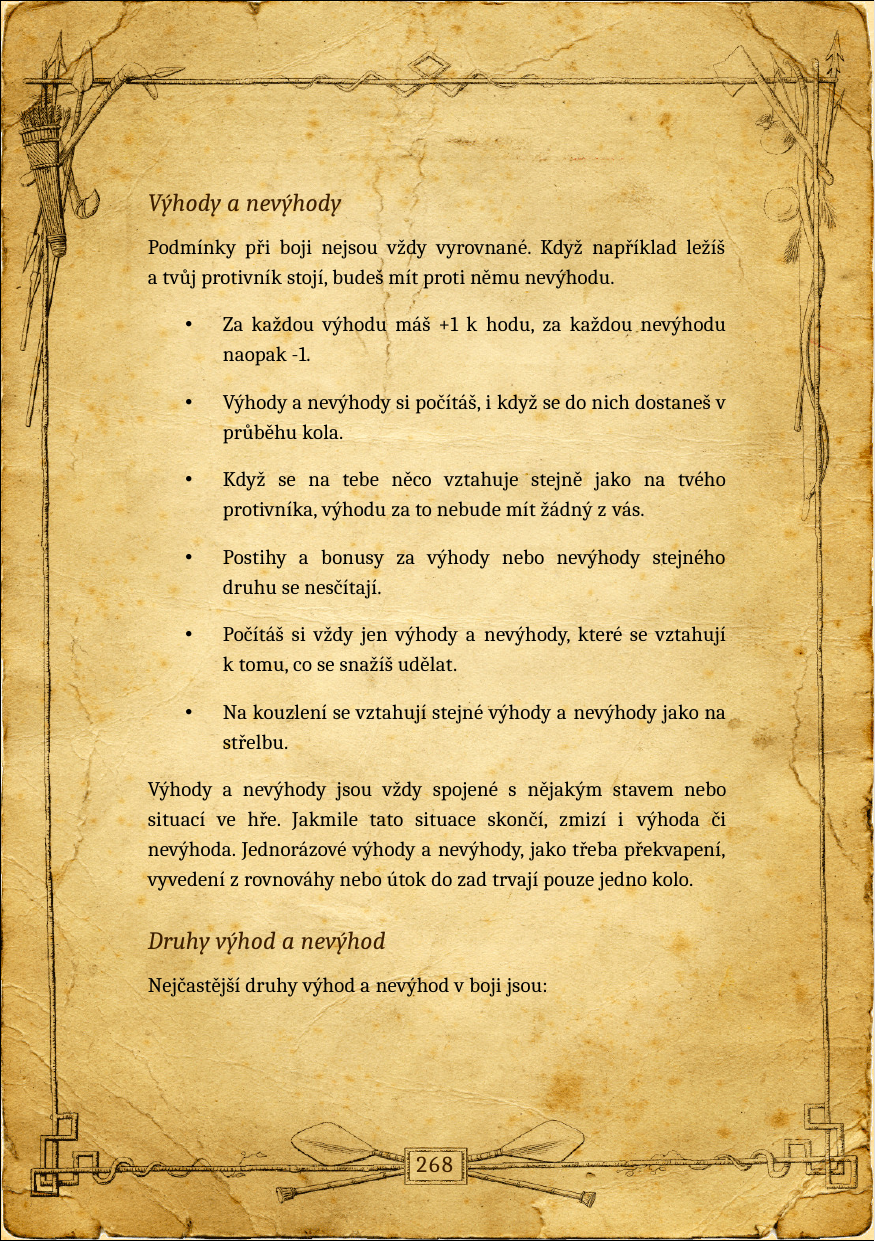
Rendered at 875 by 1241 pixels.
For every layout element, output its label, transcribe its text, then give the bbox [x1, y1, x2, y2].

subtitle Výhody a⁠ nevýhody [148, 189, 726, 218]
list Počítáš si vždy jen výhody a⁠ nevýhody, které se vztahují k⁠ tomu, co se snažíš udělat. [185, 623, 726, 677]
list Výhody a⁠ nevýhody si počítáš, i⁠ když se do nich dostaneš v⁠ průběhu kola. [185, 391, 726, 444]
text Podmínky při boji nejsou vždy vyrovnané. Když například ležíš a⁠ tvůj protivník stojí, budeš mít proti němu nevýhodu. [148, 236, 726, 289]
subtitle Druhy výhod a⁠ nevýhod [148, 927, 726, 956]
list Postihy a⁠ bonusy za výhody nebo nevýhody stejného druhu se nesčítají. [185, 546, 726, 599]
list Na kouzlení se vztahují stejné výhody a⁠ nevýhody jako na střelbu. [185, 701, 726, 754]
text Nejčastější druhy výhod a⁠ nevýhod v⁠ boji jsou: [148, 973, 726, 997]
list Když se na tebe něco vztahuje stejně jako na tvého protivníka, výhodu za to nebude mít žádný z⁠ vás. [185, 468, 726, 522]
picture [1, 1, 874, 1240]
list Za každou výhodu máš +1 k⁠ hodu, za každou nevýhodu naopak -1. [185, 313, 726, 367]
text Výhody a⁠ nevýhody jsou vždy spojené s⁠ nějakým stavem nebo situací ve hře. Jakmile tato situace skončí, zmizí i⁠ výhoda či nevýhoda. Jednorázové výhody a⁠ nevýhody, jako třeba překvapení, vyvedení z⁠ rovnováhy nebo útok do zad trvají pouze jedno kolo. [148, 778, 726, 892]
